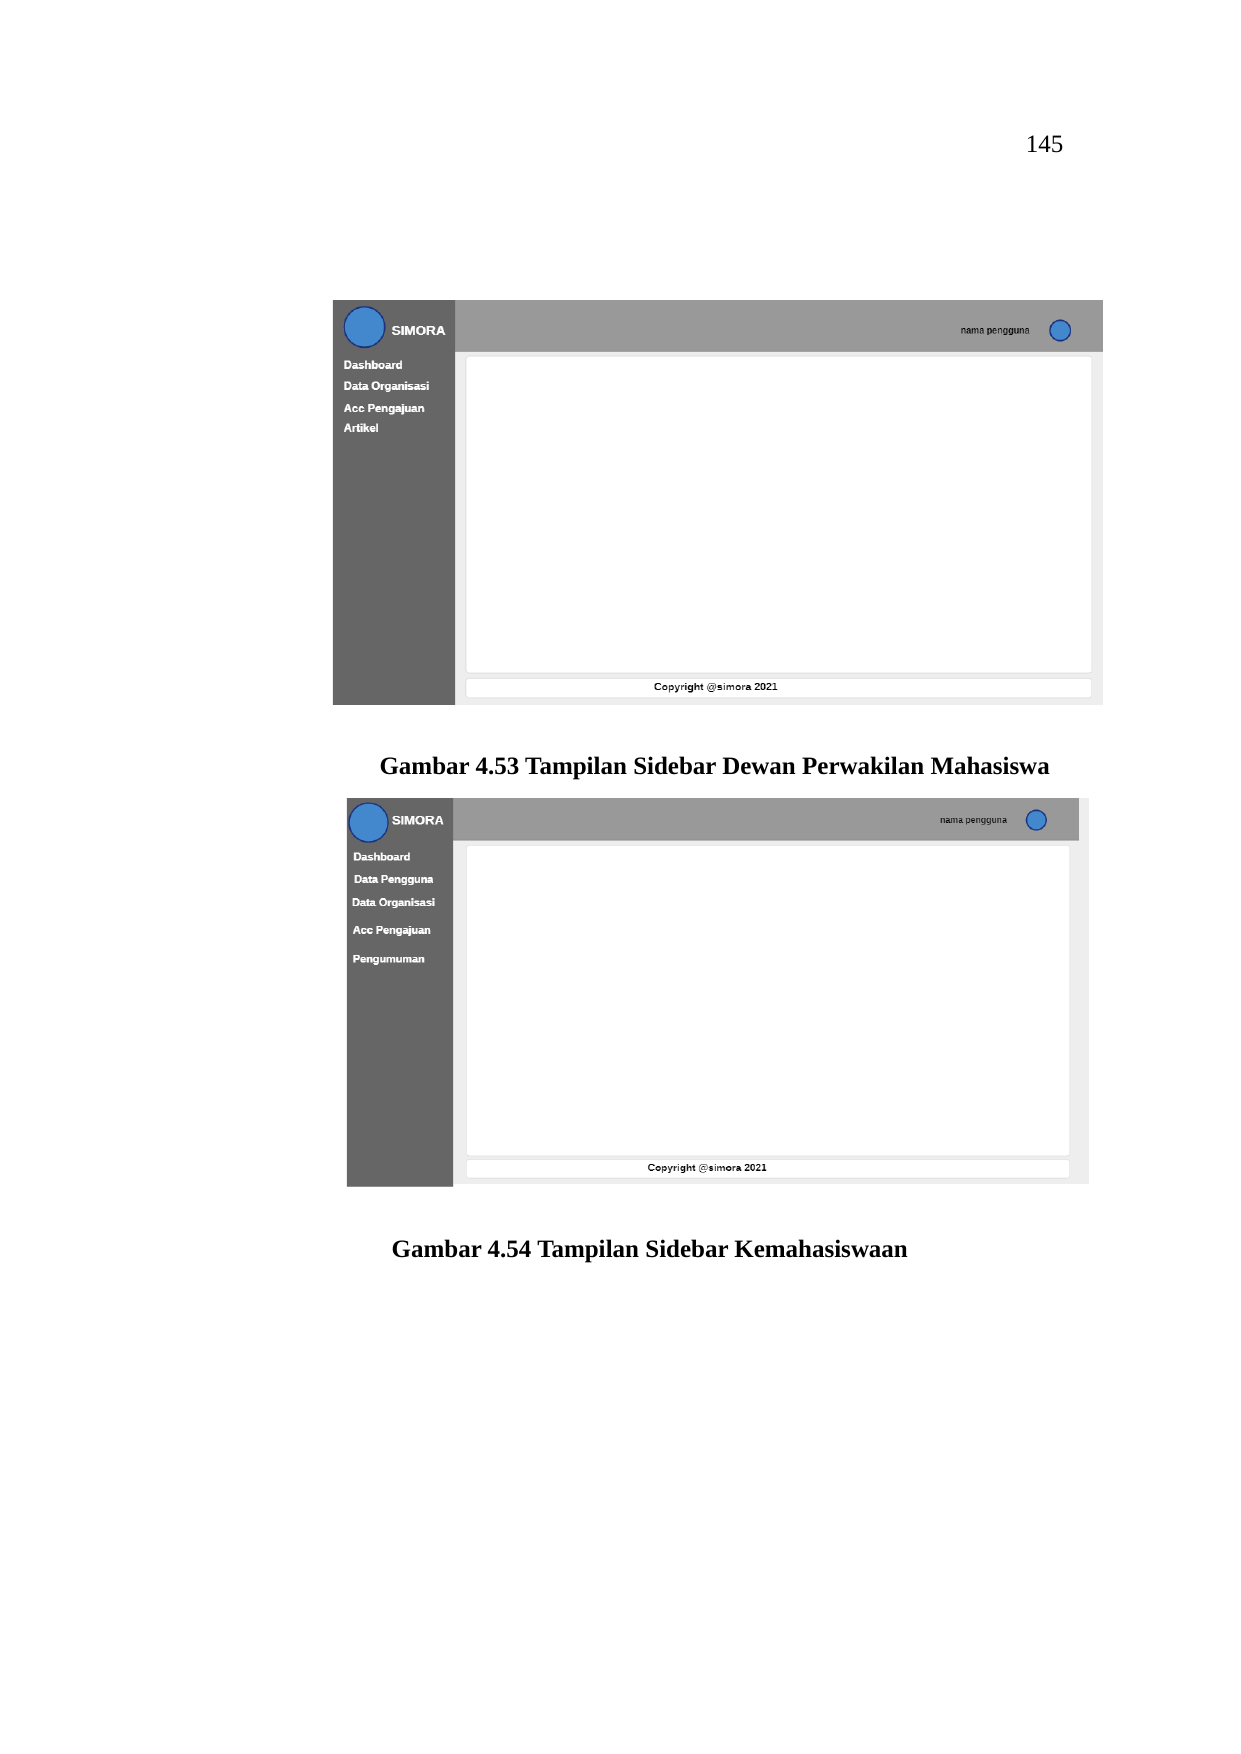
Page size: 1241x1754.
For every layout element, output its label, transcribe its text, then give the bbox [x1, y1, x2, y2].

table_header [374, 705, 1062, 739]
table_header [374, 793, 1062, 798]
table_header [374, 295, 1062, 300]
text Gambar 4.53 Tampilan Sidebar Dewan Perwakilan Mahasiswa [366, 751, 1063, 780]
picture [346, 798, 1089, 1188]
table_header [374, 1188, 1062, 1222]
picture [332, 300, 1103, 705]
text Gambar 4.54 Tampilan Sidebar Kemahasiswaan [236, 1234, 1063, 1263]
